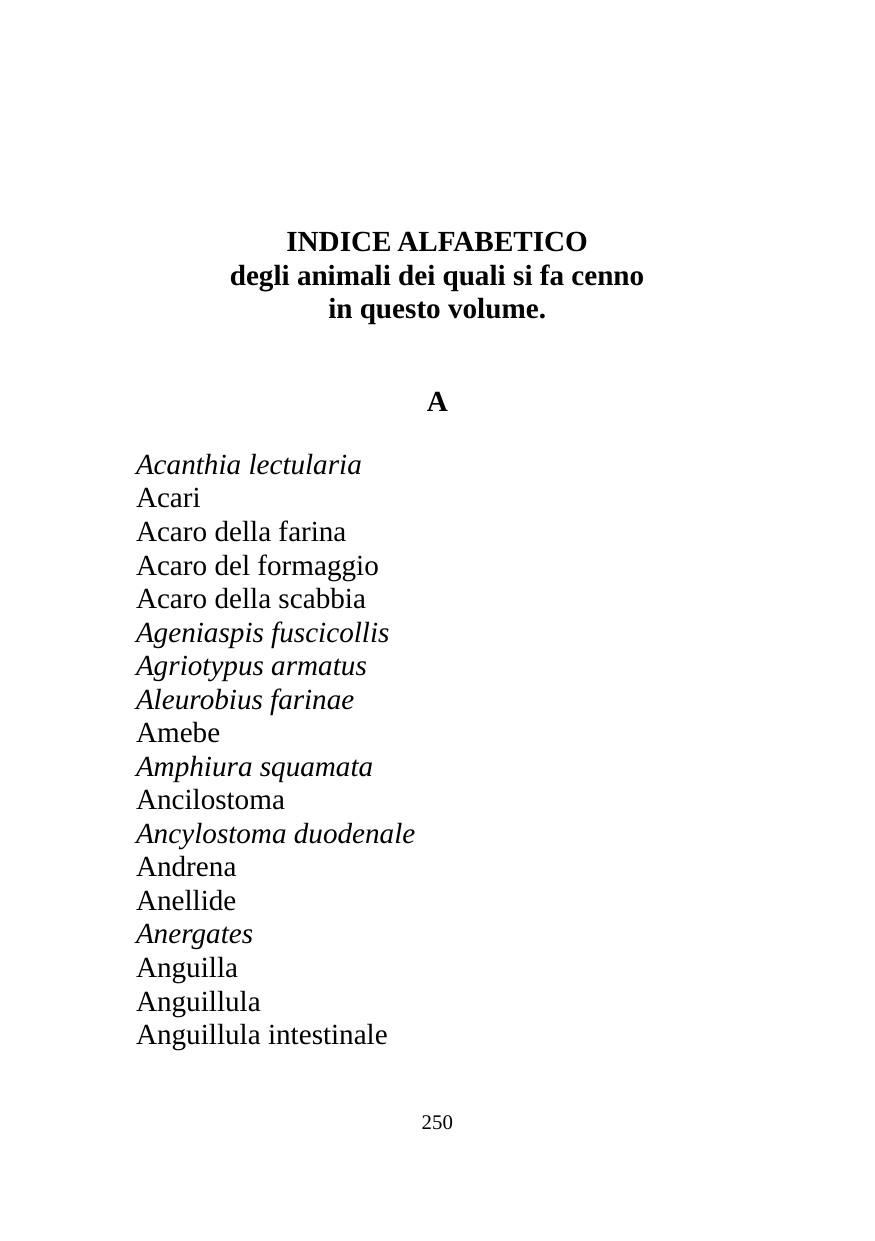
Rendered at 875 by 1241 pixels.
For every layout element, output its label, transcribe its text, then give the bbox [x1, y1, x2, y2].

text Acaro del formaggio [106, 548, 768, 581]
text Acanthia lectularia [106, 447, 768, 481]
text Acaro della farina [106, 514, 768, 548]
text Amebe [106, 715, 768, 749]
text Anguilla [106, 950, 768, 984]
text Andrena [106, 849, 768, 883]
text Anguillula intestinale [106, 1017, 768, 1051]
text Ancylostoma duodenale [106, 816, 768, 849]
text Agriotypus armatus [106, 648, 768, 682]
text Anguillula [106, 984, 768, 1017]
text Acari [106, 481, 768, 514]
text Acaro della scabbia [106, 581, 768, 615]
text Anergates [106, 917, 768, 950]
text Anellide [106, 883, 768, 917]
text INDICE ALFABETICO degli animali dei quali si fa cenno in questo volume. [106, 224, 768, 325]
text Ancilostoma [106, 782, 768, 816]
text Amphiura squamata [106, 749, 768, 782]
text A [106, 384, 768, 418]
text Ageniaspis fuscicollis [106, 615, 768, 648]
text Aleurobius farinae [106, 682, 768, 715]
